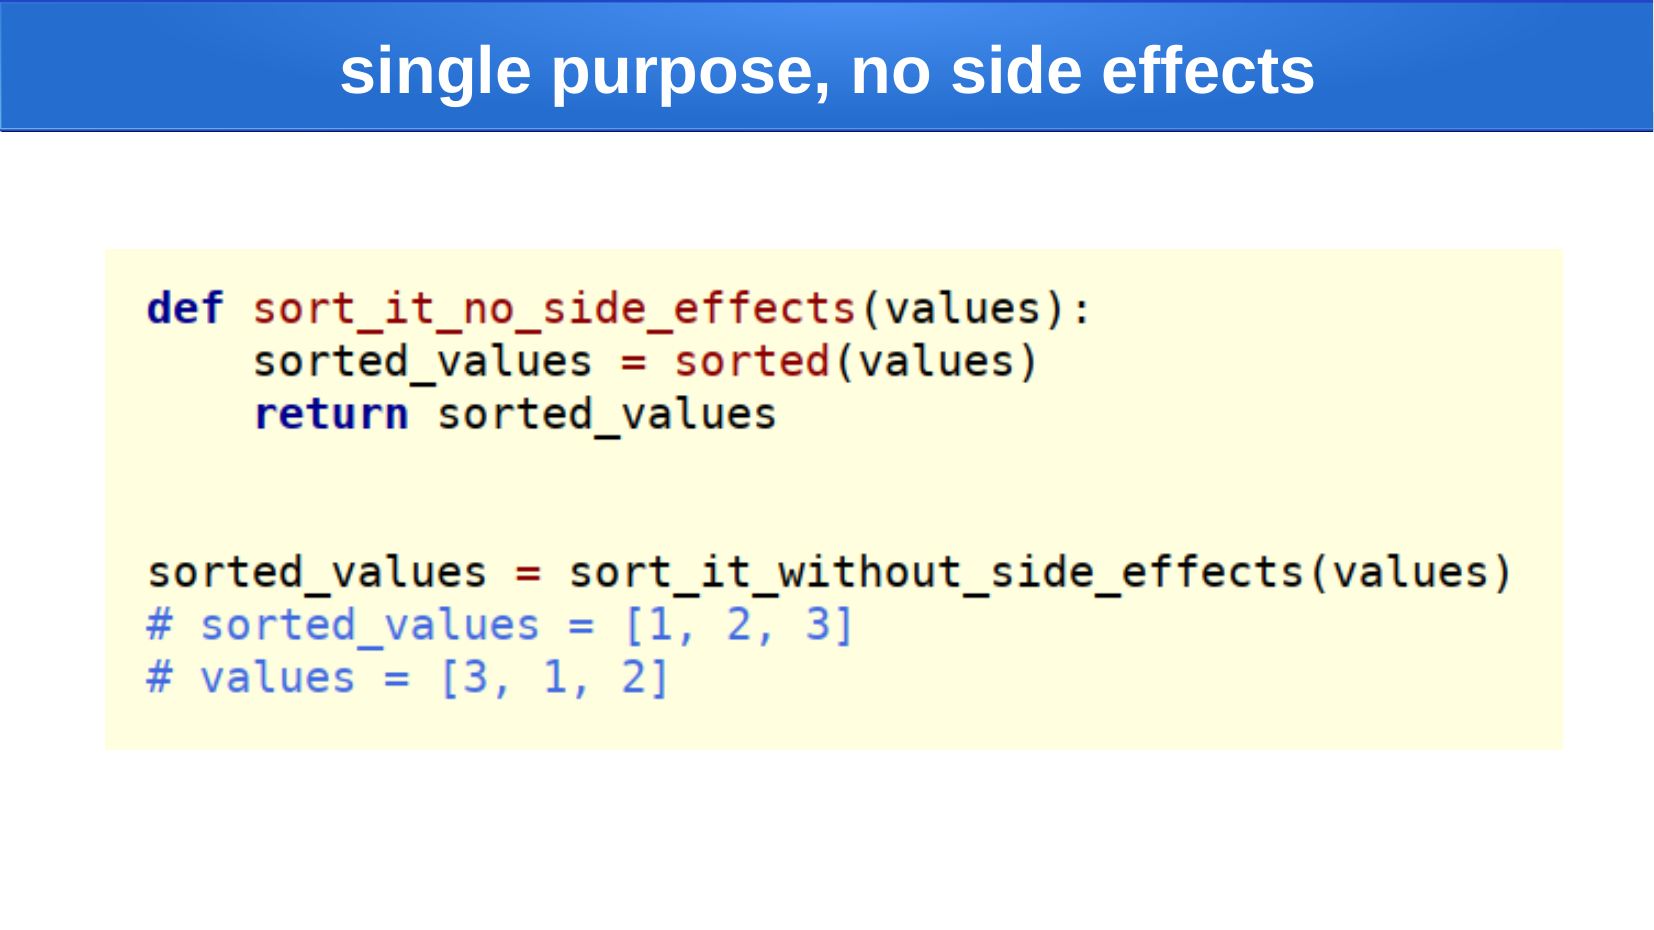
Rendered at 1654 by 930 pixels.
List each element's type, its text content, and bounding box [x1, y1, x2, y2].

title single purpose, no side effects [82, 5, 1576, 135]
picture [105, 249, 1563, 751]
